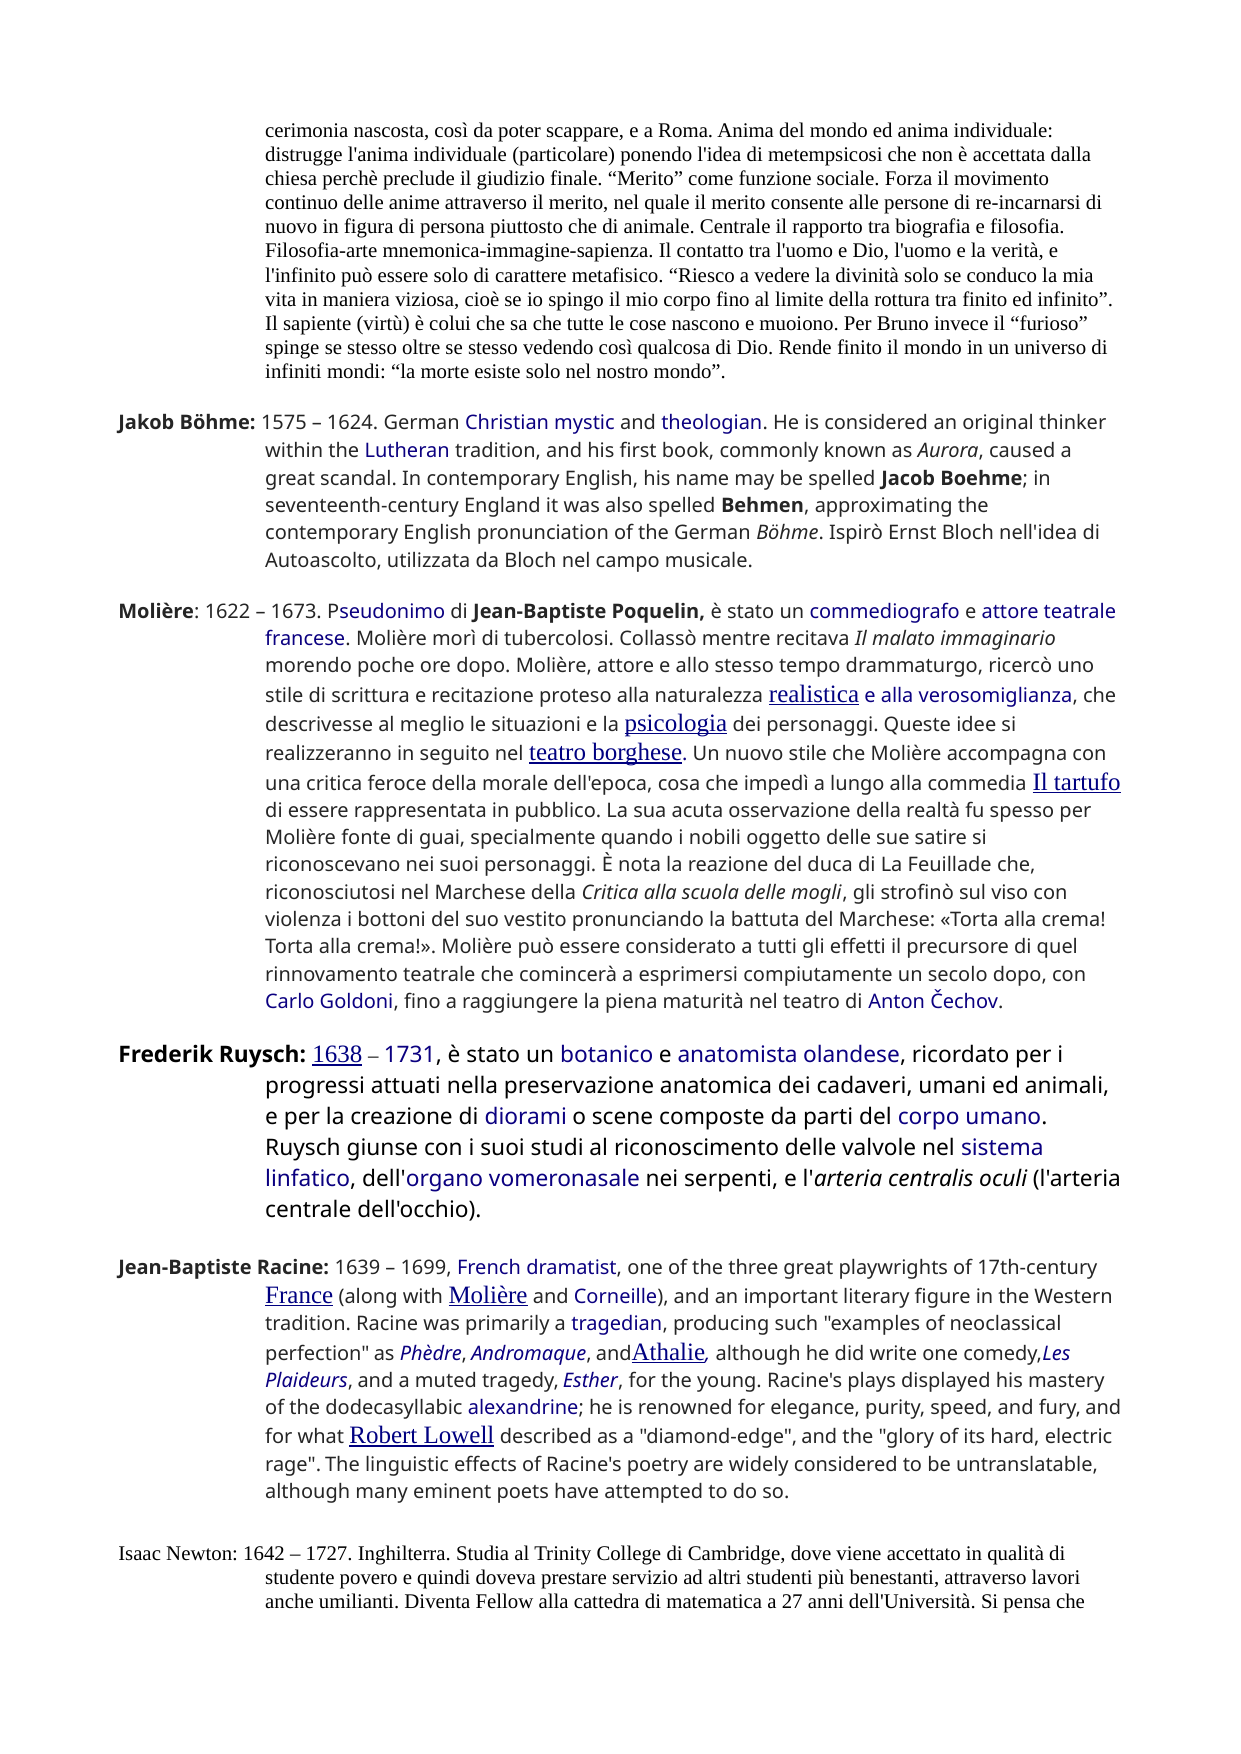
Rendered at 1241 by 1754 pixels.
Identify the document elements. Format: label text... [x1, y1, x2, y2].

text Jakob Böhme: 1575 – 1624. German Christian mystic and theologian. He is considered an original thinker within the Lutheran tradition, and his first book, commonly known as Aurora, caused a great scandal. In contemporary English, his name may be spelled Jacob Boehme; in seventeenth-century England it was also spelled Behmen, approximating the contemporary English pronunciation of the German Böhme. Ispirò Ernst Bloch nell'idea di Autoascolto, utilizzata da Bloch nel campo musicale. [118, 407, 1122, 573]
text Molière: 1622 – 1673. Pseudonimo di Jean-Baptiste Poquelin, è stato un commediografo e attore teatrale francese. Molière morì di tubercolosi. Collassò mentre recitava Il malato immaginario morendo poche ore dopo. Molière, attore e allo stesso tempo drammaturgo, ricercò uno stile di scrittura e recitazione proteso alla naturalezza realistica e alla verosomiglianza, che descrivesse al meglio le situazioni e la psicologia dei personaggi. Queste idee si realizzeranno in seguito nel teatro borghese. Un nuovo stile che Molière accompagna con una critica feroce della morale dell'epoca, cosa che impedì a lungo alla commedia Il tartufo di essere rappresentata in pubblico. La sua acuta osservazione della realtà fu spesso per Molière fonte di guai, specialmente quando i nobili oggetto delle sue satire si riconoscevano nei suoi personaggi. È nota la reazione del duca di La Feuillade che, riconosciutosi nel Marchese della Critica alla scuola delle mogli, gli strofinò sul viso con violenza i bottoni del suo vestito pronunciando la battuta del Marchese: «Torta alla crema! Torta alla crema!». Molière può essere considerato a tutti gli effetti il precursore di quel rinnovamento teatrale che comincerà a esprimersi compiutamente un secolo dopo, con Carlo Goldoni, fino a raggiungere la piena maturità nel teatro di Anton Čechov. [118, 597, 1122, 1014]
text Isaac Newton: 1642 – 1727. Inghilterra. Studia al Trinity College di Cambridge, dove viene accettato in qualità di studente povero e quindi doveva prestare servizio ad altri studenti più benestanti, attraverso lavori anche umilianti. Diventa Fellow alla cattedra di matematica a 27 anni dell'Università. Si pensa che [118, 1541, 1122, 1613]
text Frederik Ruysch: 1638 – 1731, è stato un botanico e anatomista olandese, ricordato per i progressi attuati nella preservazione anatomica dei cadaveri, umani ed animali, e per la creazione di diorami o scene composte da parti del corpo umano. Ruysch giunse con i suoi studi al riconoscimento delle valvole nel sistema linfatico, dell'organo vomeronasale nei serpenti, e l'arteria centralis oculi (l'arteria centrale dell'occhio). [118, 1038, 1122, 1224]
text Jean-Baptiste Racine: 1639 – 1699, French dramatist, one of the three great playwrights of 17th-century France (along with Molière and Corneille), and an important literary figure in the Western tradition. Racine was primarily a tragedian, producing such "examples of neoclassical perfection" as Phèdre, Andromaque, andAthalie, although he did write one comedy,Les Plaideurs, and a muted tragedy, Esther, for the young. Racine's plays displayed his mastery of the dodecasyllabic alexandrine; he is renowned for elegance, purity, speed, and fury, and for what Robert Lowell described as a "diamond-edge", and the "glory of its hard, electric rage". The linguistic effects of Racine's poetry are widely considered to be untranslatable, although many eminent poets have attempted to do so. [118, 1253, 1122, 1504]
text cerimonia nascosta, così da poter scappare, e a Roma. Anima del mondo ed anima individuale: distrugge l'anima individuale (particolare) ponendo l'idea di metempsicosi che non è accettata dalla chiesa perchè preclude il giudizio finale. “Merito” come funzione sociale. Forza il movimento continuo delle anime attraverso il merito, nel quale il merito consente alle persone di re-incarnarsi di nuovo in figura di persona piuttosto che di animale. Centrale il rapporto tra biografia e filosofia. Filosofia-arte mnemonica-immagine-sapienza. Il contatto tra l'uomo e Dio, l'uomo e la verità, e l'infinito può essere solo di carattere metafisico. “Riesco a vedere la divinità solo se conduco la mia vita in maniera viziosa, cioè se io spingo il mio corpo fino al limite della rottura tra finito ed infinito”. Il sapiente (virtù) è colui che sa che tutte le cose nascono e muoiono. Per Bruno invece il “furioso” spinge se stesso oltre se stesso vedendo così qualcosa di Dio. Rende finito il mondo in un universo di infiniti mondi: “la morte esiste solo nel nostro mondo”. [118, 118, 1122, 383]
